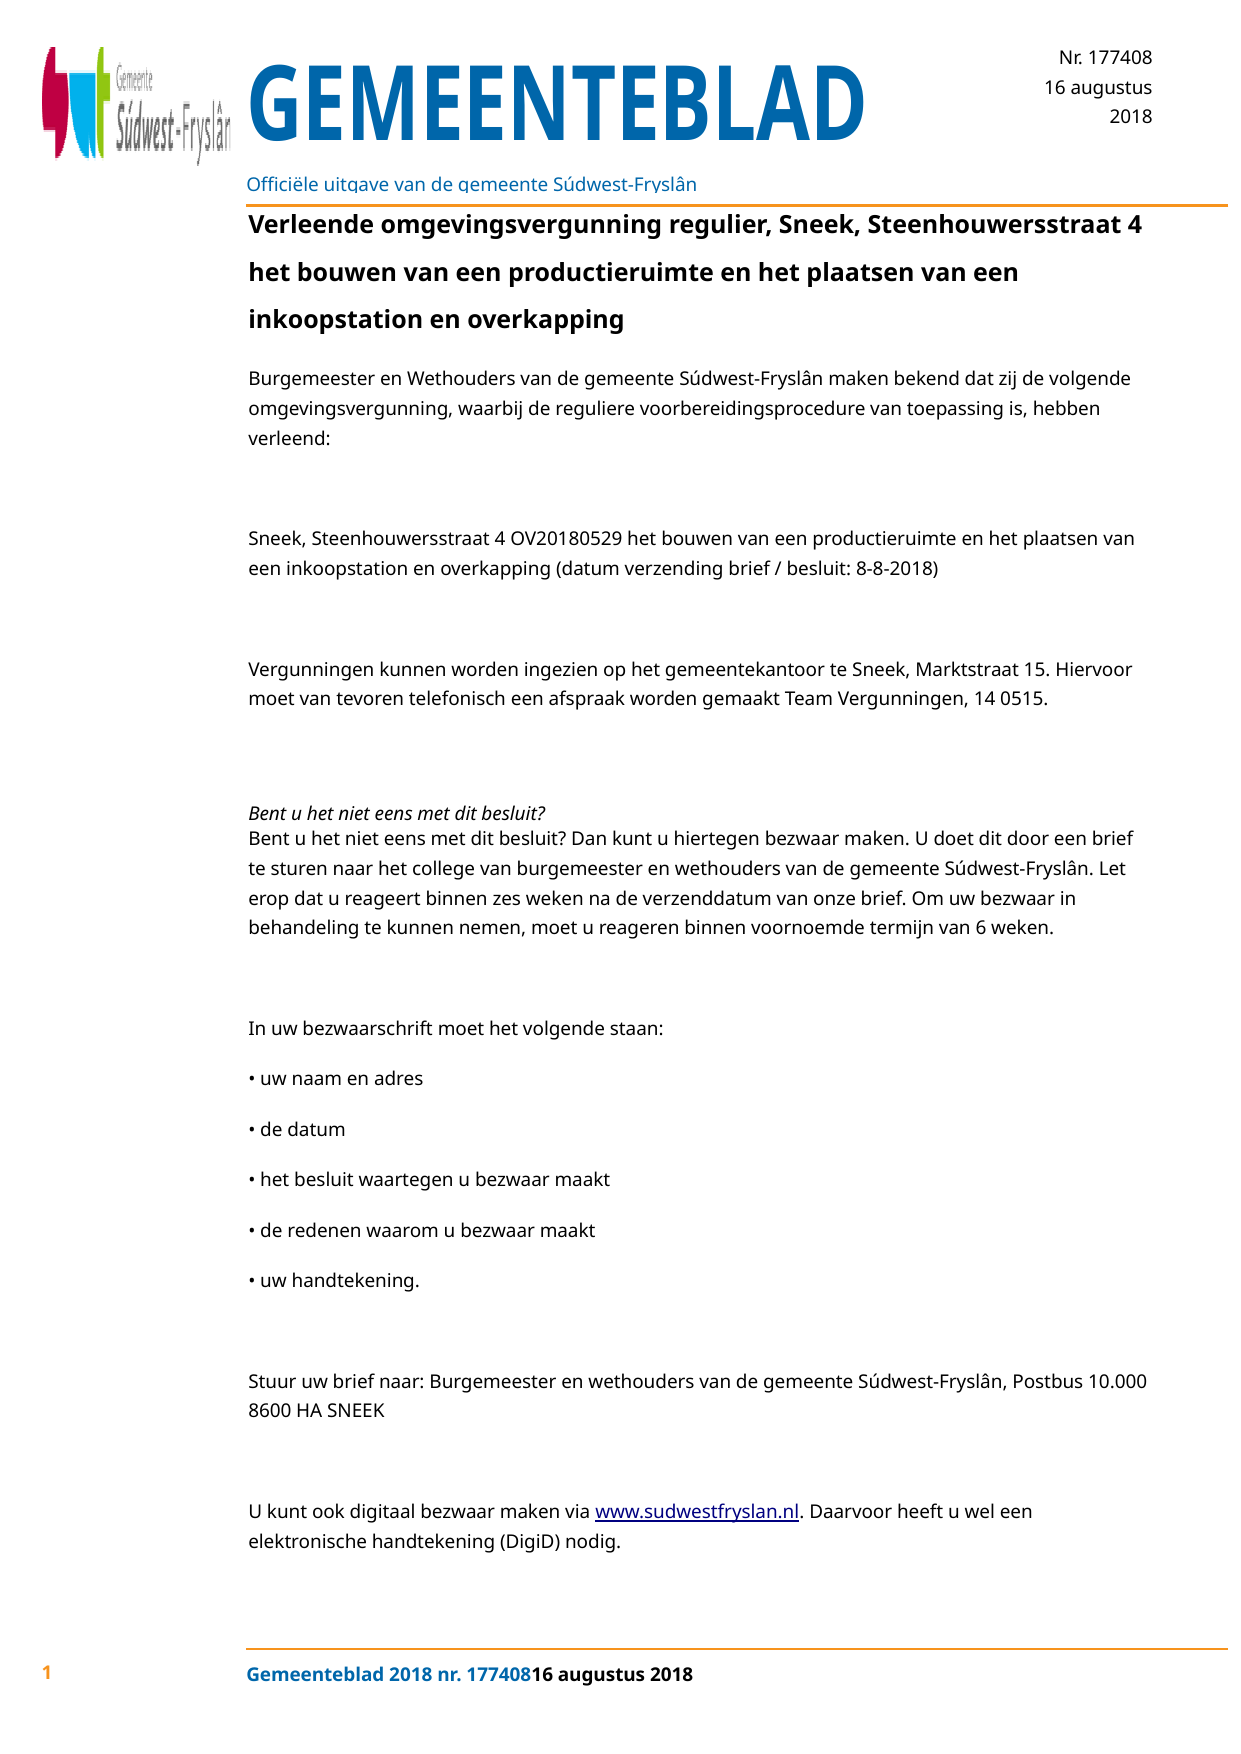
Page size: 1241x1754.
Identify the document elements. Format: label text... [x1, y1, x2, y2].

text Bent u het niet eens met dit besluit? Dan kunt u hiertegen bezwaar maken. U doet dit door een brief te sturen naar het college van burgemeester en wethouders van de gemeente Súdwest-Fryslân. Let erop dat u reageert binnen zes weken na de verzenddatum van onze brief. Om uw bezwaar in behandeling te kunnen nemen, moet u reageren binnen voornoemde termijn van 6 weken. [248, 826, 1152, 940]
picture [41, 47, 231, 172]
text In uw bezwaarschrift moet het volgende staan: [248, 1015, 1152, 1041]
text • het besluit waartegen u bezwaar maakt [248, 1166, 1152, 1192]
text Sneek, Steenhouwersstraat 4 OV20180529 het bouwen van een productieruimte en het plaatsen van een inkoopstation en overkapping (datum verzending brief / besluit: 8-8-2018) [248, 526, 1152, 581]
text • de redenen waarom u bezwaar maakt [248, 1217, 1152, 1243]
text Burgemeester en Wethouders van de gemeente Súdwest-Fryslân maken bekend dat zij de volgende omgevingsvergunning, waarbij de reguliere voorbereidingsprocedure van toepassing is, hebben verleend: [248, 366, 1152, 450]
text Vergunningen kunnen worden ingezien op het gemeentekantoor te Sneek, Marktstraat 15. Hiervoor moet van tevoren telefonisch een afspraak worden gemaakt Team Vergunningen, 14 0515. [248, 656, 1152, 711]
text • de datum [248, 1116, 1152, 1142]
text Verleende omgevingsvergunning regulier, Sneek, Steenhouwersstraat 4 het bouwen van een productieruimte en het plaatsen van een inkoopstation en overkapping [248, 207, 1152, 336]
text • uw handtekening. [248, 1267, 1152, 1293]
text Stuur uw brief naar: Burgemeester en wethouders van de gemeente Súdwest-Fryslân, Postbus 10.000 8600 HA SNEEK [248, 1368, 1152, 1423]
text Bent u het niet eens met dit besluit? [248, 800, 1152, 826]
text U kunt ook digitaal bezwaar maken via www.sudwestfryslan.nl. Daarvoor heeft u wel een elektronische handtekening (DigiD) nodig. [248, 1498, 1152, 1554]
text • uw naam en adres [248, 1066, 1152, 1091]
